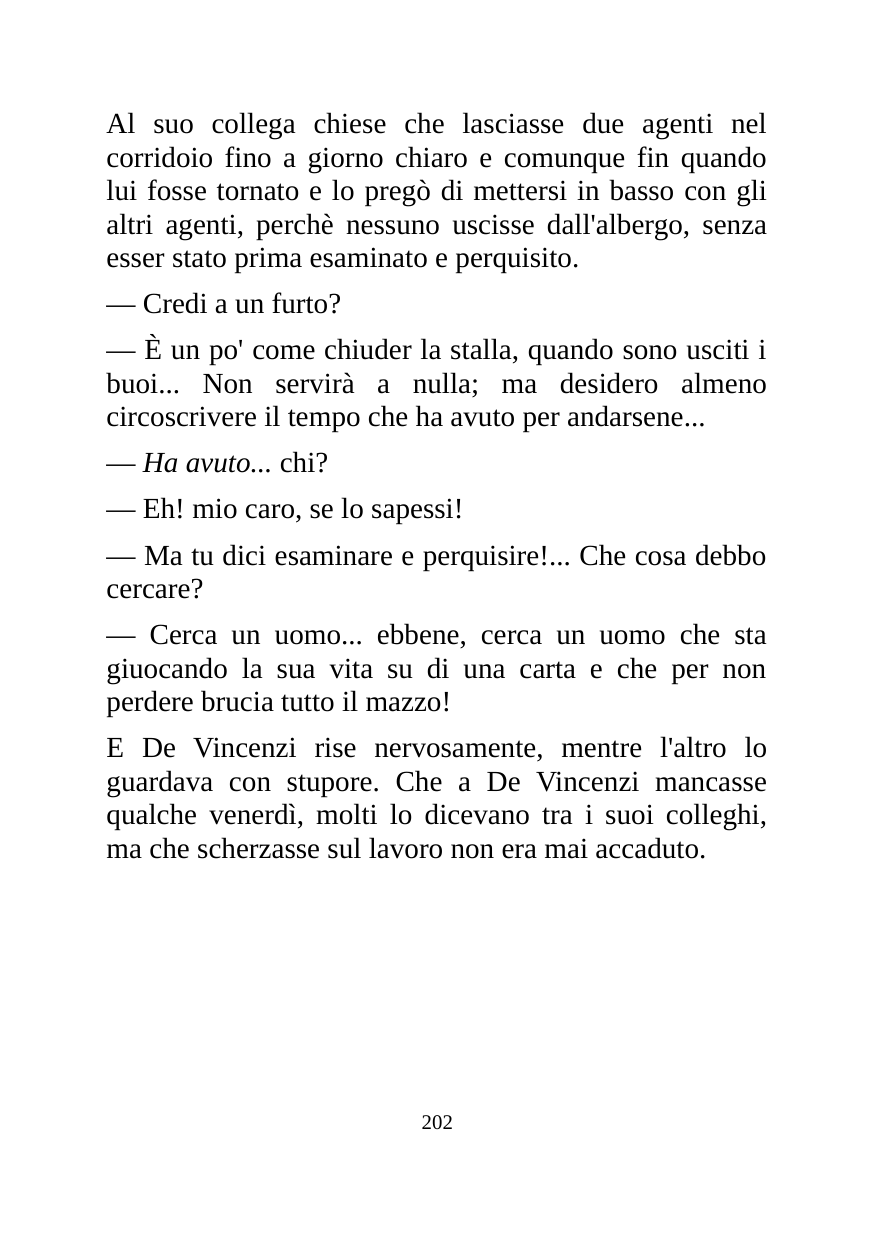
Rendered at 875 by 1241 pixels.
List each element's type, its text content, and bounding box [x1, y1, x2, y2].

text — Cerca un uomo... ebbene, cerca un uomo che sta giuocando la sua vita su di una carta e che per non perdere brucia tutto il mazzo! [106, 617, 768, 718]
text Al suo collega chiese che lasciasse due agenti nel corridoio fino a giorno chiaro e comunque fin quando lui fosse tornato e lo pregò di mettersi in basso con gli altri agenti, perchè nessuno uscisse dall'albergo, senza esser stato prima esaminato e perquisito. [106, 106, 768, 274]
text — Ha avuto... chi? [106, 446, 768, 479]
text — Credi a un furto? [106, 286, 768, 320]
text E De Vincenzi rise nervosamente, mentre l'altro lo guardava con stupore. Che a De Vincenzi mancasse qualche venerdì, molti lo dicevano tra i suoi colleghi, ma che scherzasse sul lavoro non era mai accaduto. [106, 730, 768, 864]
text — Ma tu dici esaminare e perquisire!... Che cosa debbo cercare? [106, 538, 768, 605]
text — Eh! mio caro, se lo sapessi! [106, 492, 768, 525]
text — È un po' come chiuder la stalla, quando sono usciti i buoi... Non servirà a nulla; ma desidero almeno circoscrivere il tempo che ha avuto per andarsene... [106, 332, 768, 433]
